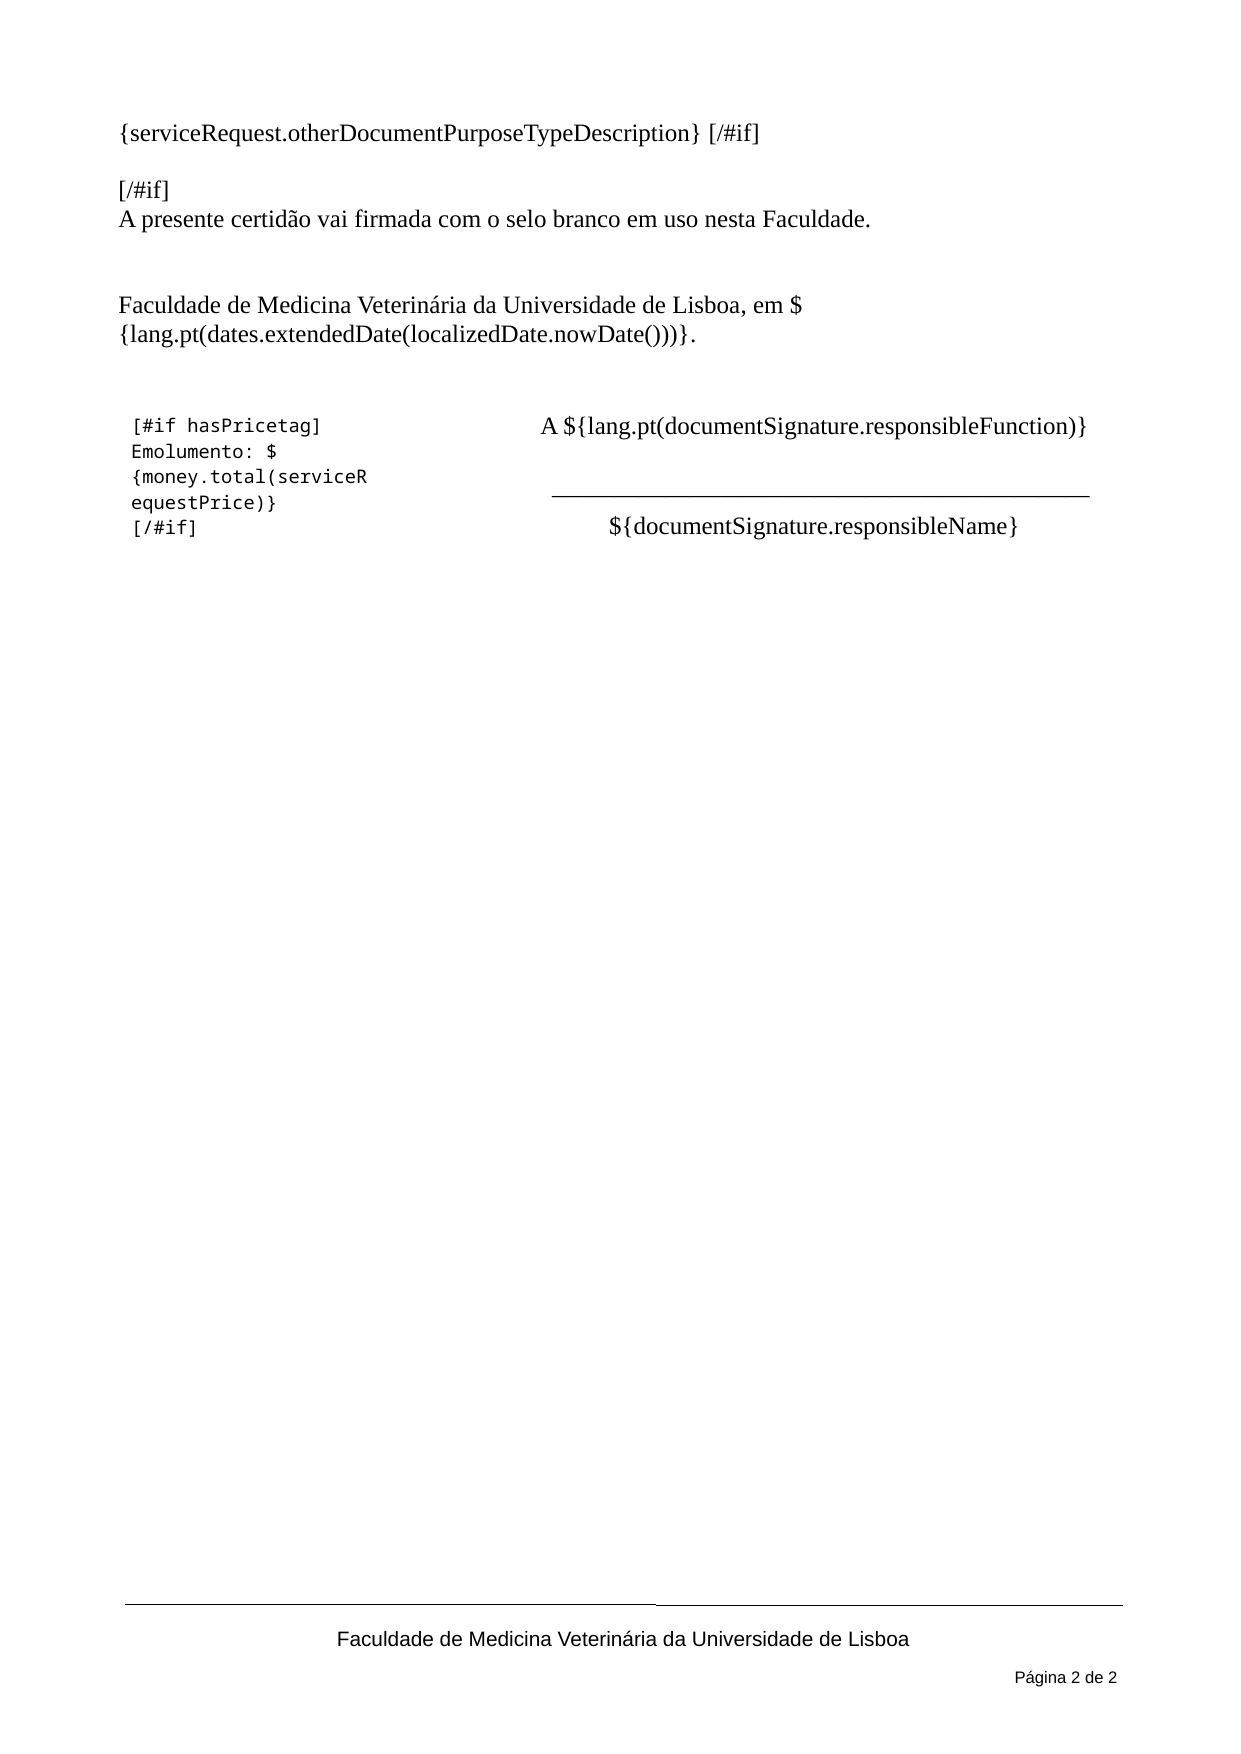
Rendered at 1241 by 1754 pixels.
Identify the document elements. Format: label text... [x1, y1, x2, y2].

text [/#if] [118, 176, 1122, 204]
text {serviceRequest.otherDocumentPurposeTypeDescription} [/#if] [118, 118, 1122, 147]
table_header [#if hasPricetag] Emolumento: ${money.total(serviceRequestPrice)} [/#if] [125, 406, 519, 546]
table_cell ___________________________________________ [519, 446, 1110, 506]
table_header A ${lang.pt(documentSignature.responsibleFunction)} [519, 406, 1110, 446]
table_cell ${documentSignature.responsibleName} [519, 506, 1110, 546]
text A presente certidão vai firmada com o selo branco em uso nesta Faculdade. [118, 204, 1122, 233]
text Faculdade de Medicina Veterinária da Universidade de Lisboa, em ${lang.pt(dates.extendedDate(localizedDate.nowDate()))}. [118, 291, 1122, 348]
